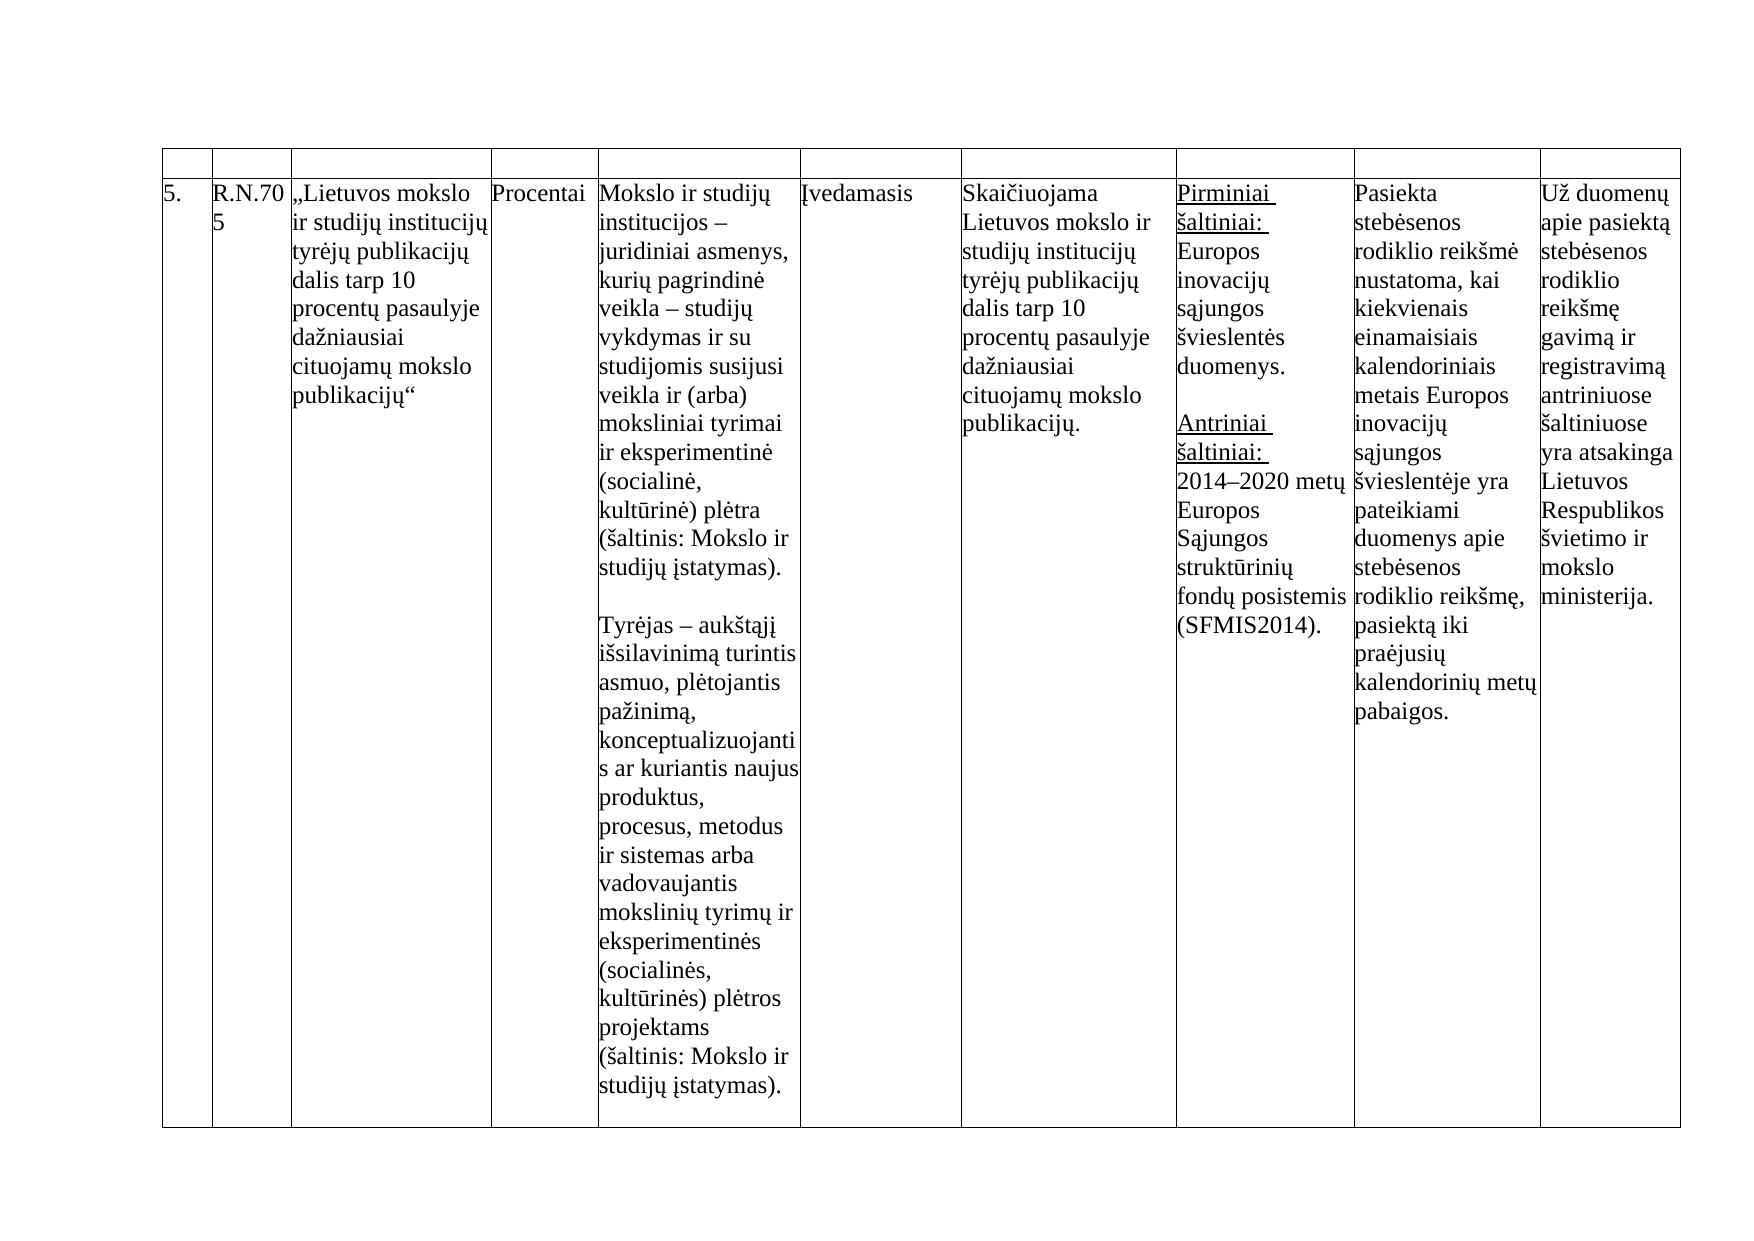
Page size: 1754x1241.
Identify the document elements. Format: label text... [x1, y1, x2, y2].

table_cell [801, 149, 961, 177]
table_cell Pasiekta stebėsenos rodiklio reikšmė nustatoma, kai kiekvienais einamaisiais kalendoriniais metais Europos inovacijų sąjungos švieslentėje yra pateikiami duomenys apie stebėsenos rodiklio reikšmę, pasiektą iki praėjusių kalendorinių metų pabaigos. [1355, 179, 1540, 1127]
table_cell [213, 149, 291, 177]
table_cell Įvedamasis [801, 179, 961, 1127]
table_cell [1355, 149, 1540, 177]
table_cell R.N.705 [213, 179, 291, 1127]
table_cell [1541, 149, 1680, 177]
table_cell Pirminiai šaltiniai: Europos inovacijų sąjungos švieslentės duomenys. Antriniai šaltiniai: 2014–2020 metų Europos Sąjungos struktūrinių fondų posistemis (SFMIS2014). [1177, 179, 1354, 1127]
table_cell [292, 149, 491, 177]
table_cell [492, 149, 598, 177]
table_cell [163, 149, 212, 177]
table_cell Procentai [492, 179, 598, 1127]
table_cell „Lietuvos mokslo ir studijų institucijų tyrėjų publikacijų dalis tarp 10 procentų pasaulyje dažniausiai cituojamų mokslo publikacijų“ [292, 179, 491, 1127]
table_cell 5. [163, 179, 212, 1127]
table_cell Skaičiuojama Lietuvos mokslo ir studijų institucijų tyrėjų publikacijų dalis tarp 10 procentų pasaulyje dažniausiai cituojamų mokslo publikacijų. [962, 179, 1176, 1127]
table_cell [1177, 149, 1354, 177]
table_cell Už duomenų apie pasiektą stebėsenos rodiklio reikšmę gavimą ir registravimą antriniuose šaltiniuose yra atsakinga Lietuvos Respublikos švietimo ir mokslo ministerija. [1541, 179, 1680, 1127]
table_cell Mokslo ir studijų institucijos – juridiniai asmenys, kurių pagrindinė veikla – studijų vykdymas ir su studijomis susijusi veikla ir (arba) moksliniai tyrimai ir eksperimentinė (socialinė, kultūrinė) plėtra (šaltinis: Mokslo ir studijų įstatymas). Tyrėjas – aukštąjį išsilavinimą turintis asmuo, plėtojantis pažinimą, konceptualizuojantis ar kuriantis naujus produktus, procesus, metodus ir sistemas arba vadovaujantis mokslinių tyrimų ir eksperimentinės (socialinės, kultūrinės) plėtros projektams (šaltinis: Mokslo ir studijų įstatymas). [599, 179, 800, 1127]
